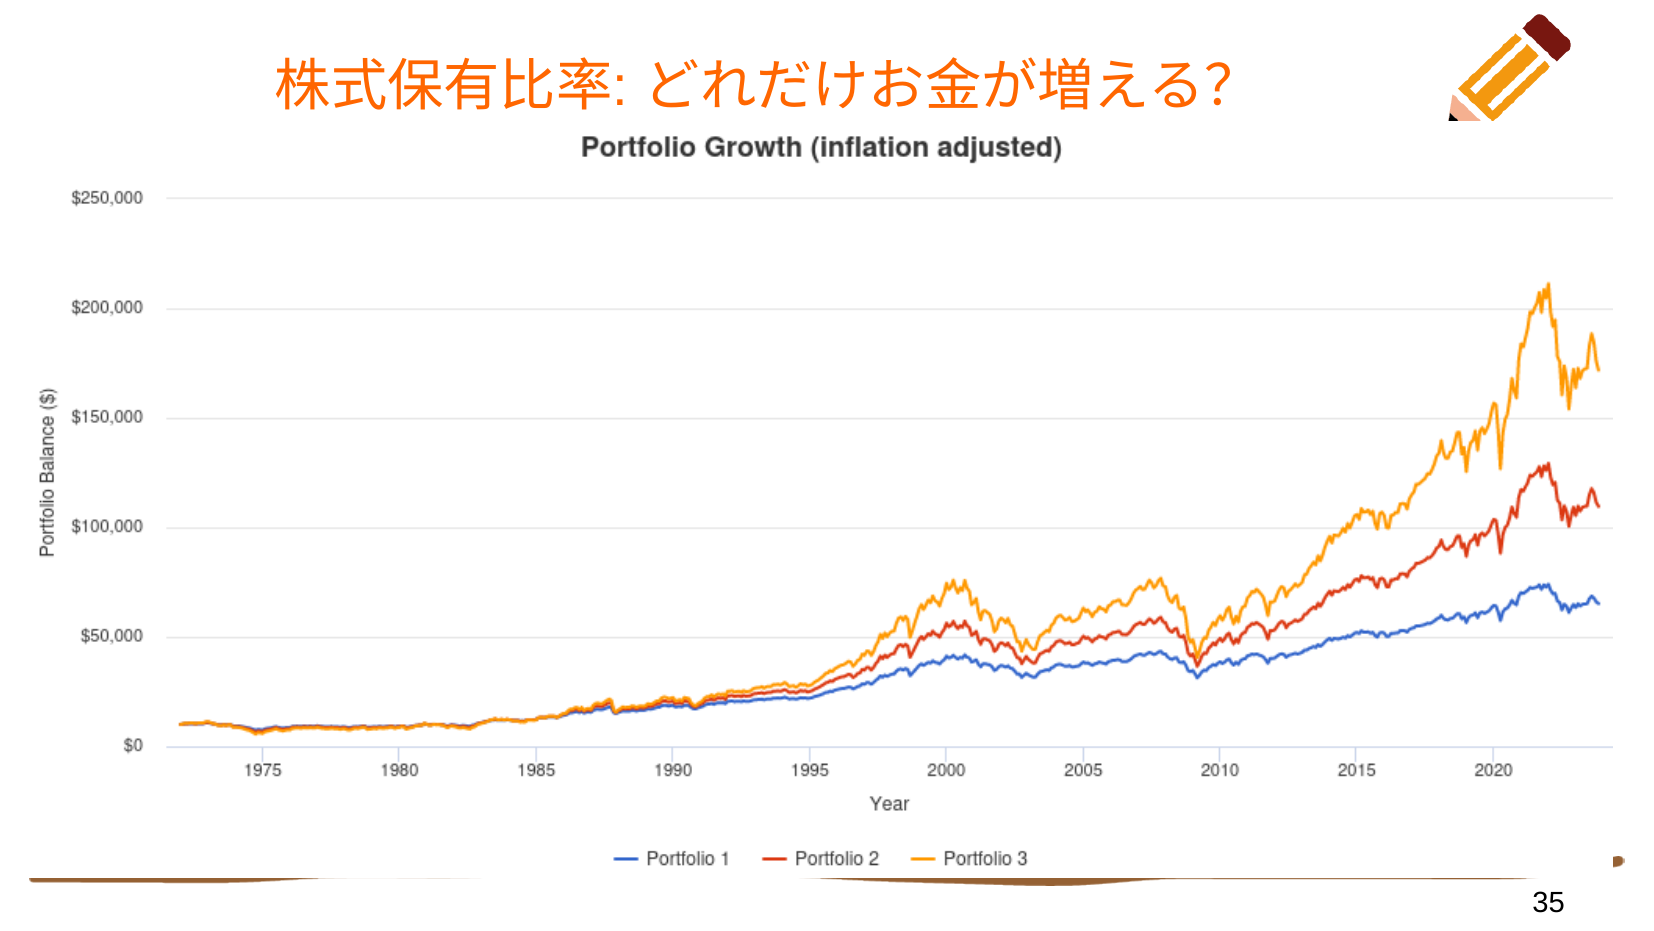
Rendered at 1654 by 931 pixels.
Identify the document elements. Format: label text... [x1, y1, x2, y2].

picture [29, 14, 1625, 886]
title 株式保有比率: どれだけお金が増える？ [88, 29, 1447, 121]
